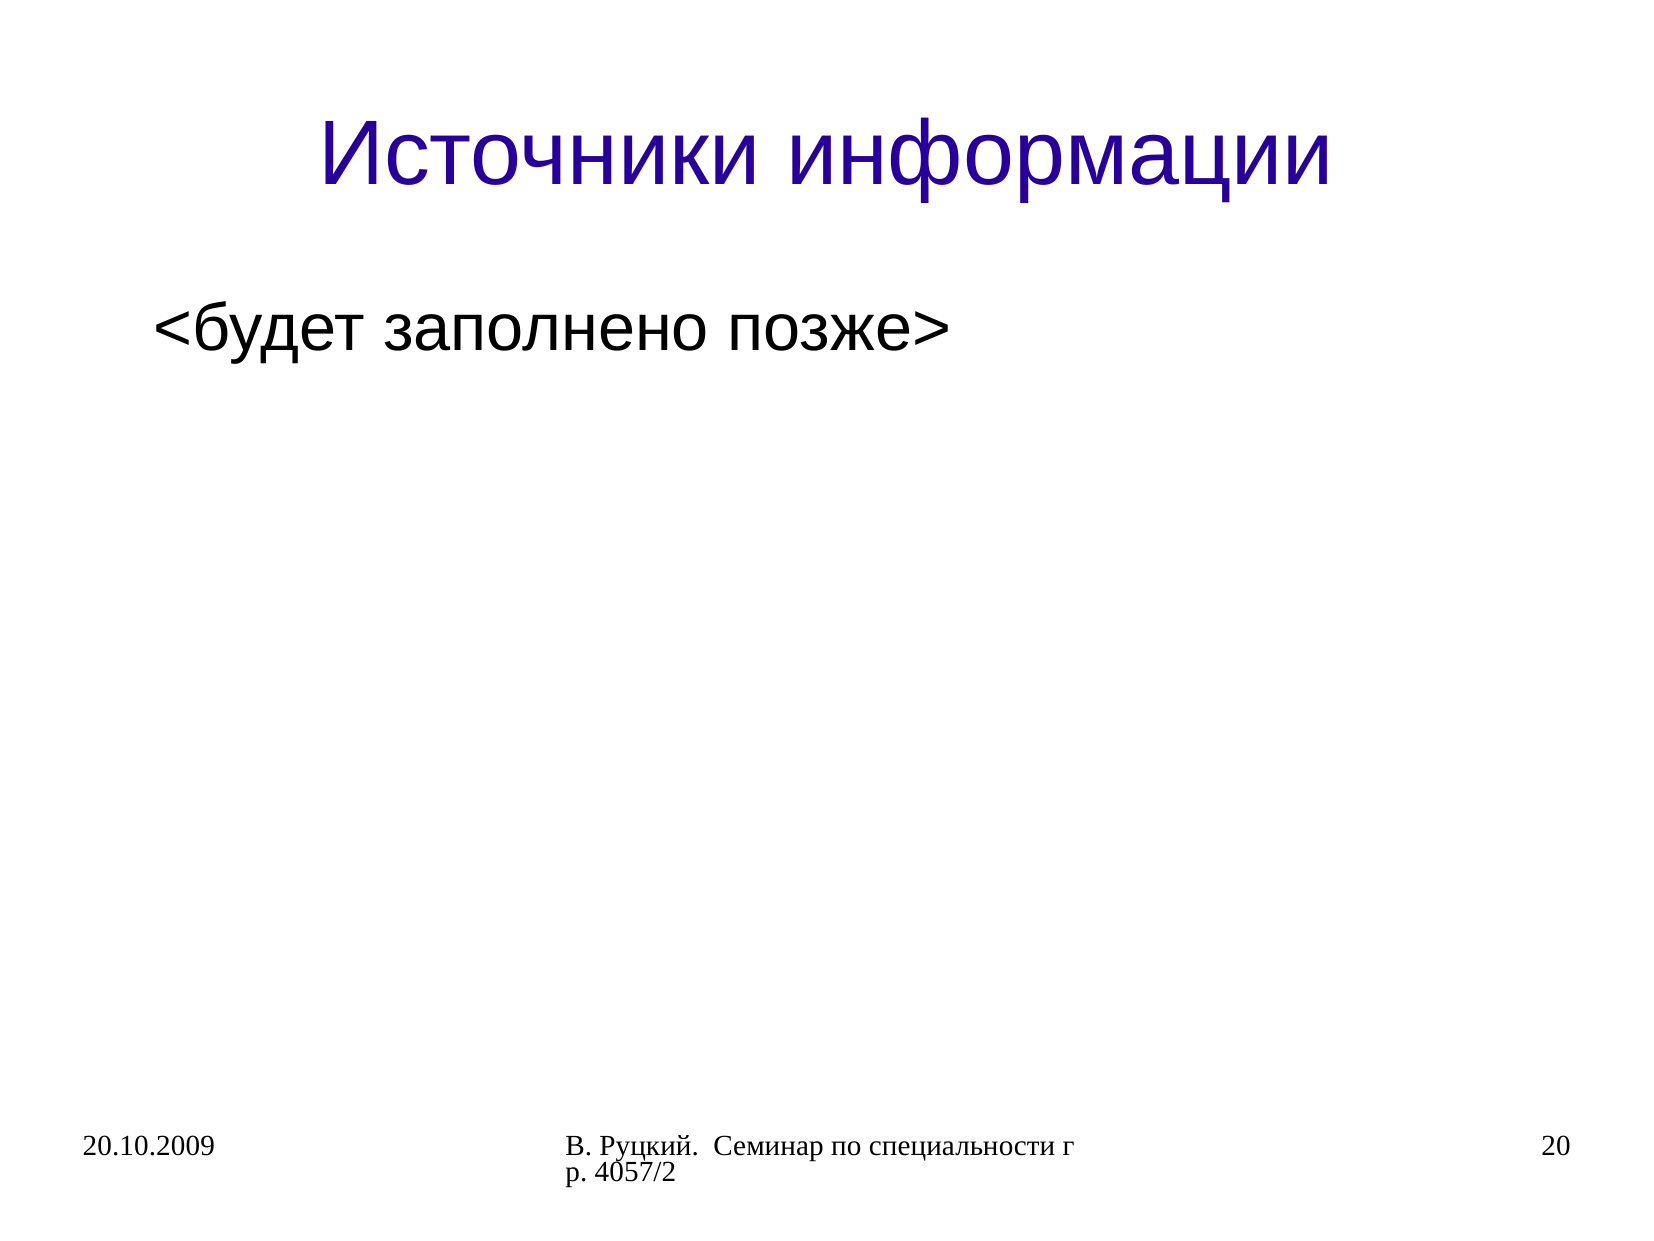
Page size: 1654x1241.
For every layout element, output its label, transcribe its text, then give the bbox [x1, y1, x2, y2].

title Источники информации [82, 49, 1571, 257]
list <будет заполнено позже> [82, 290, 1571, 1109]
